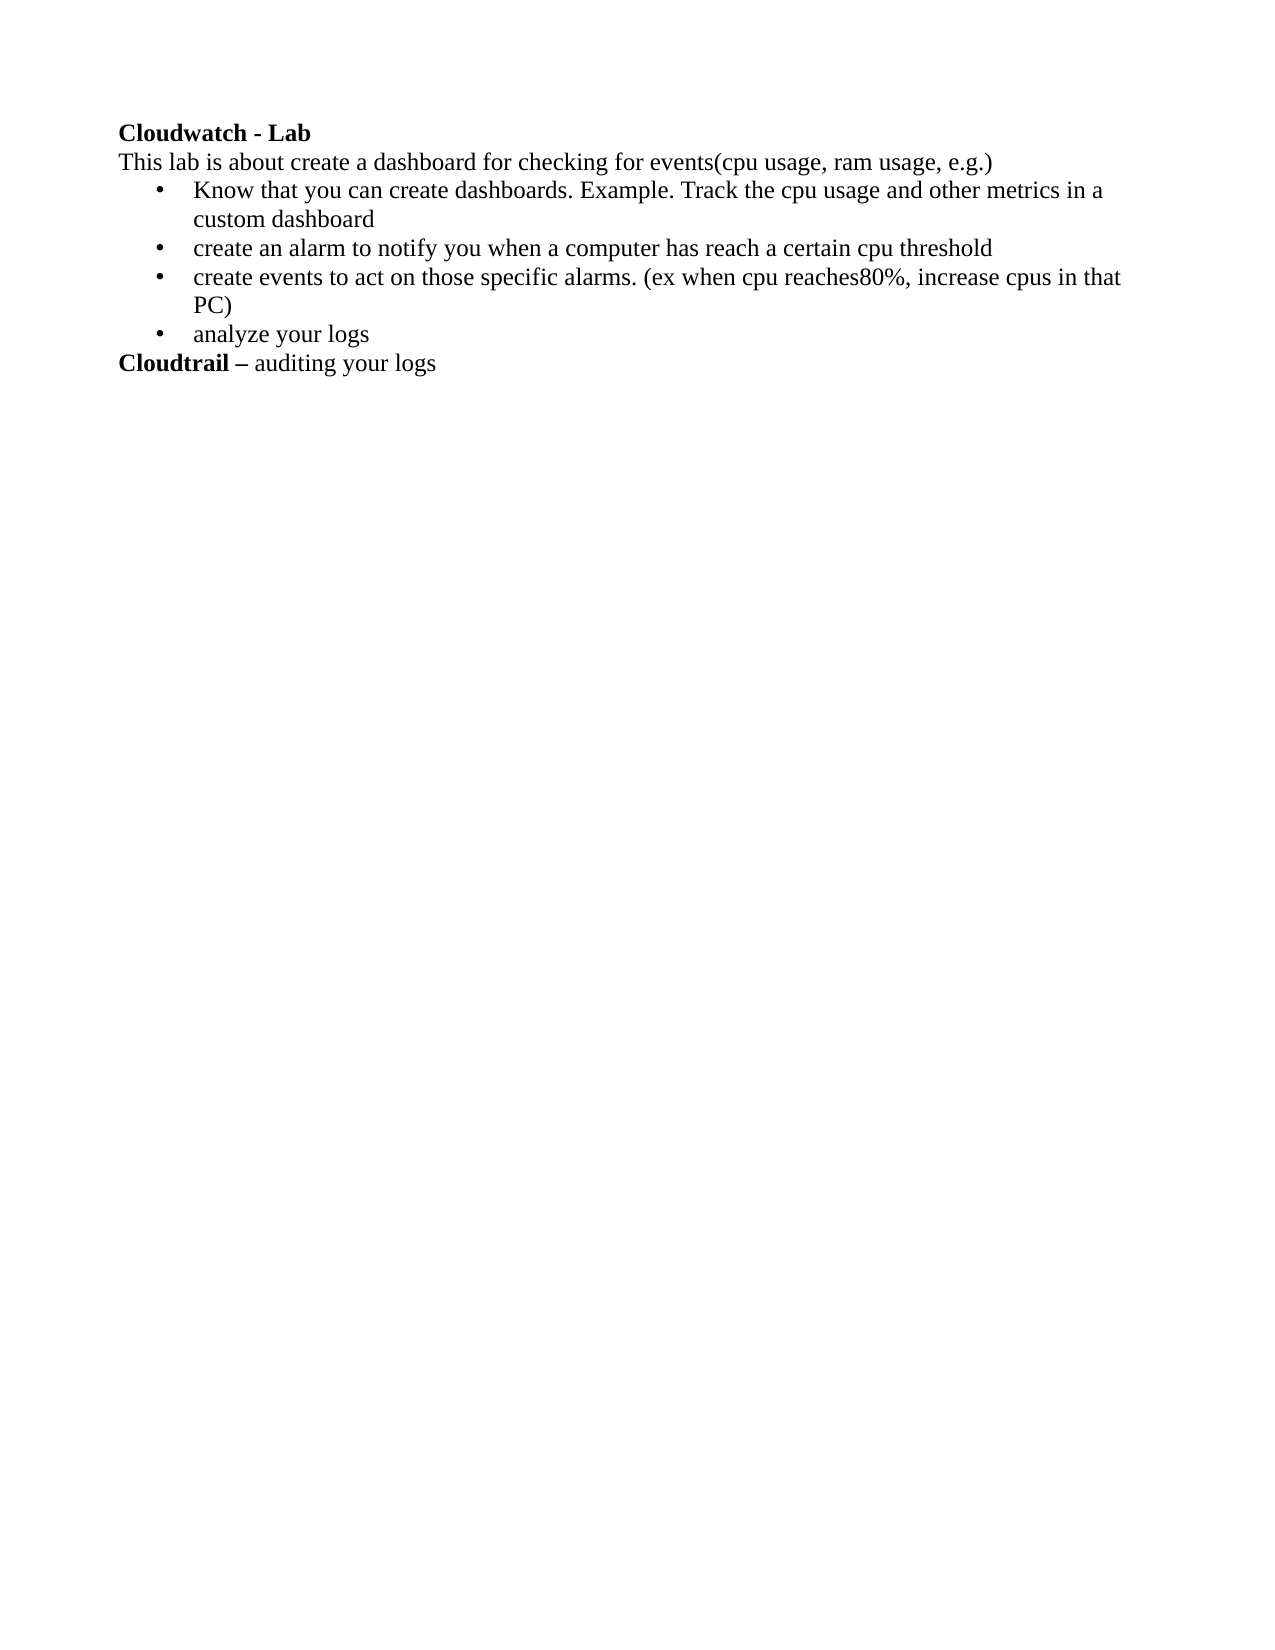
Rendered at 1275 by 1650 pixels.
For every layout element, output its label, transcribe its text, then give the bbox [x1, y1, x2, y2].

text This lab is about create a dashboard for checking for events(cpu usage, ram usage, e.g.) [118, 147, 1157, 176]
text Cloudwatch - Lab [118, 118, 1157, 147]
list create events to act on those specific alarms. (ex when cpu reaches80%, increase cpus in that PC) [156, 262, 1157, 319]
list Know that you can create dashboards. Example. Track the cpu usage and other metrics in a custom dashboard [156, 176, 1157, 233]
list create an alarm to notify you when a computer has reach a certain cpu threshold [156, 233, 1157, 262]
text Cloudtrail – auditing your logs [118, 348, 1157, 377]
list analyze your logs [156, 319, 1157, 348]
